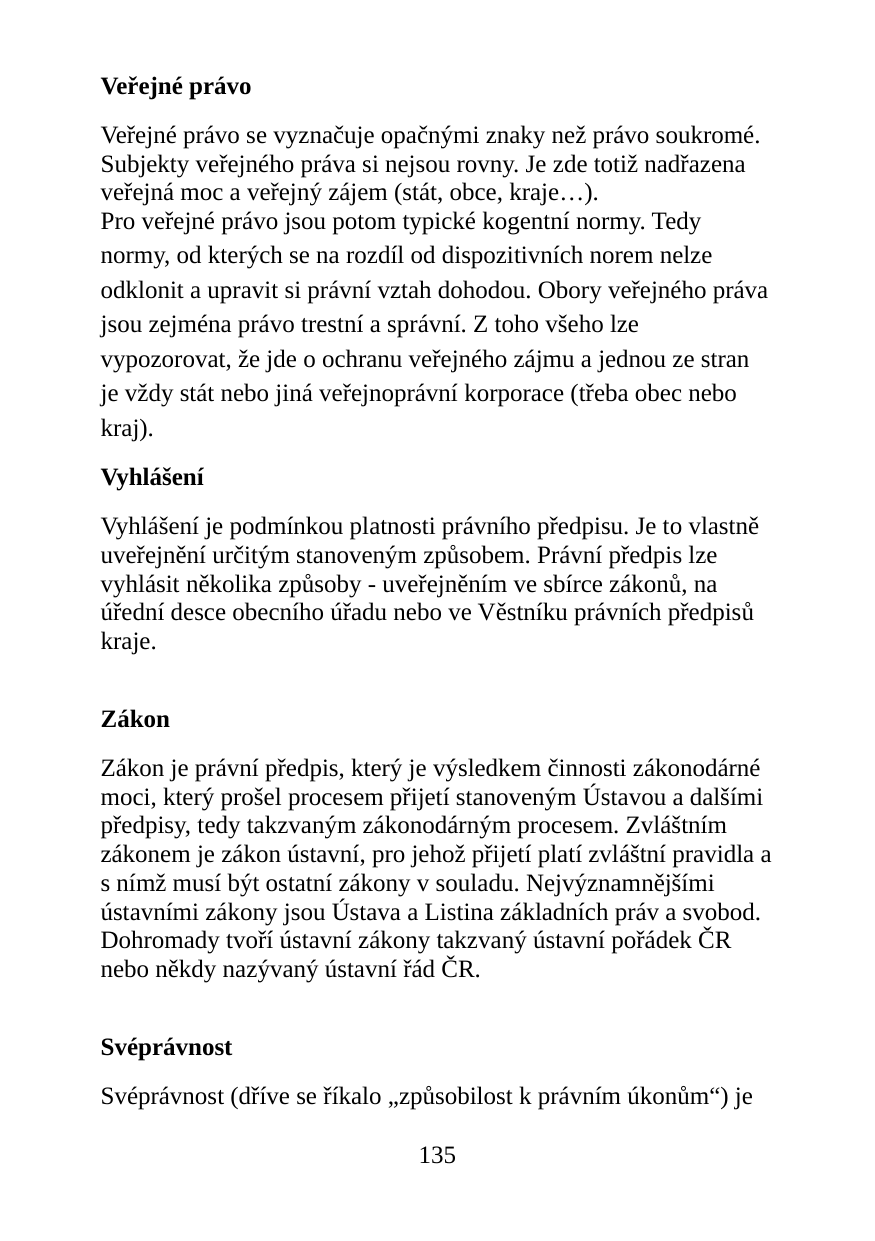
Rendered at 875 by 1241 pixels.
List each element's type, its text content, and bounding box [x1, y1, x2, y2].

text Veřejné právo [100, 71, 774, 99]
text Svéprávnost [100, 1032, 774, 1061]
text Zákon je právní předpis, který je výsledkem činnosti zákonodárné moci, který prošel procesem přijetí stanoveným Ústavou a dalšími předpisy, tedy takzvaným zákonodárným procesem. Zvláštním zákonem je zákon ústavní, pro jehož přijetí platí zvláštní pravidla a s nímž musí být ostatní zákony v souladu. Nejvýznamnějšími ústavními zákony jsou Ústava a Listina základních práv a svobod. Dohromady tvoří ústavní zákony takzvaný ústavní pořádek ČR nebo někdy nazývaný ústavní řád ČR. [100, 753, 774, 983]
text Svéprávnost (dříve se říkalo „způsobilost k právním úkonům“) je [100, 1081, 774, 1110]
text Vyhlášení [100, 462, 774, 491]
text Vyhlášení je podmínkou platnosti právního předpisu. Je to vlastně uveřejnění určitým stanoveným způsobem. Právní předpis lze vyhlásit několika způsoby - uveřejněním ve sbírce zákonů, na úřední desce obecního úřadu nebo ve Věstníku právních předpisů kraje. [100, 511, 774, 655]
text Pro veřejné právo jsou potom typické kogentní normy. Tedy normy, od kterých se na rozdíl od dispozitivních norem nelze odklonit a upravit si právní vztah dohodou. Obory veřejného práva jsou zejména právo trestní a správní. Z toho všeho lze vypozorovat, že jde o ochranu veřejného zájmu a jednou ze stran je vždy stát nebo jiná veřejnoprávní korporace (třeba obec nebo kraj). [100, 206, 774, 442]
text Zákon [100, 704, 774, 733]
text Veřejné právo se vyznačuje opačnými znaky než právo soukromé. Subjekty veřejného práva si nejsou rovny. Je zde totiž nadřazena veřejná moc a veřejný zájem (stát, obce, kraje…). [100, 120, 774, 206]
